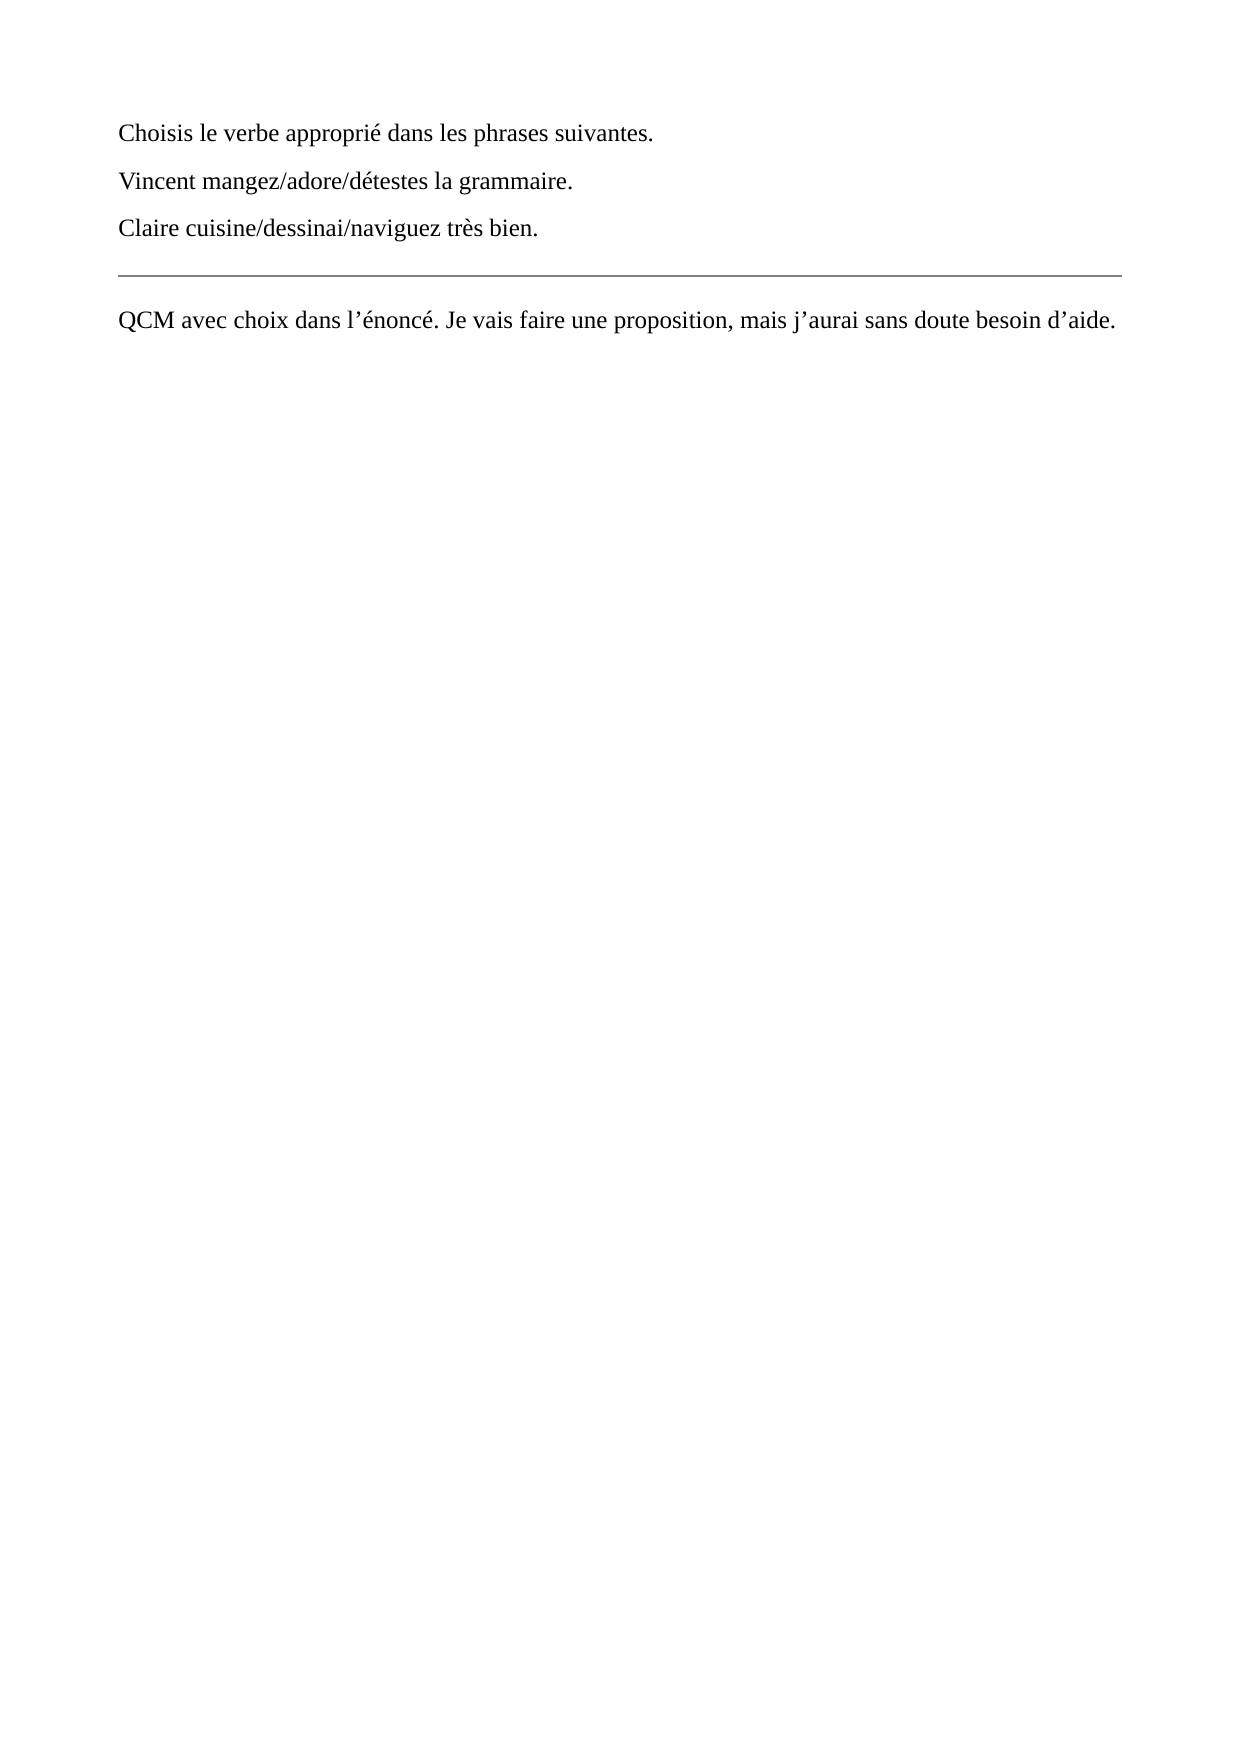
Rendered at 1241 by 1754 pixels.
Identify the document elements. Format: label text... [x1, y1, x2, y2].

text QCM avec choix dans l’énoncé. Je vais faire une proposition, mais j’aurai sans doute besoin d’aide. [118, 305, 1122, 334]
text Vincent mangez/adore/détestes la grammaire. [118, 166, 1122, 194]
text Choisis le verbe approprié dans les phrases suivantes. [118, 118, 1122, 147]
text Claire cuisine/dessinai/naviguez très bien. [118, 213, 1122, 242]
